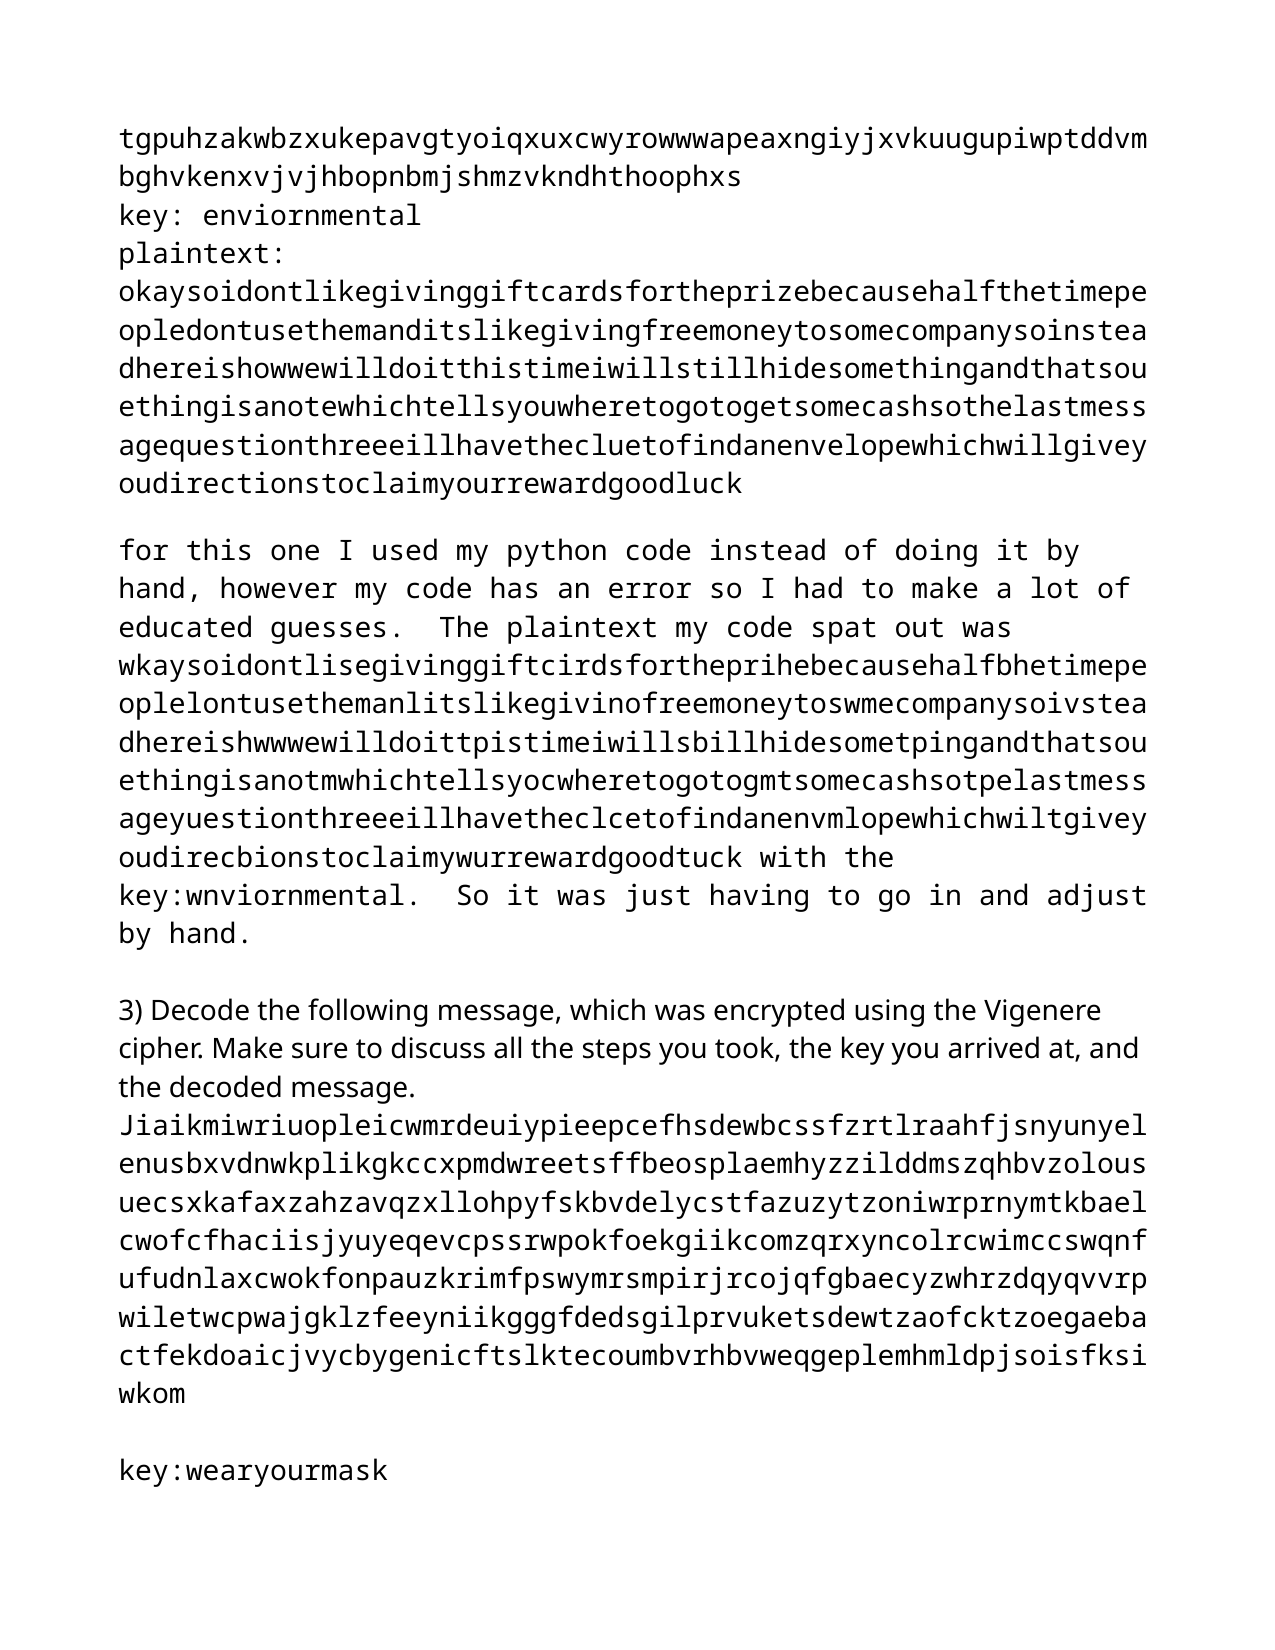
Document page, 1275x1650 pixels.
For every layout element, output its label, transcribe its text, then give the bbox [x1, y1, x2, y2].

text key: enviornmental [118, 195, 1157, 233]
text 3) Decode the following message, which was encrypted using the Vigenere cipher. Make sure to discuss all the steps you took, the key you arrived at, and the decoded message. [118, 990, 1157, 1105]
text key:wearyourmask [118, 1450, 1157, 1488]
text for this one I used my python code instead of doing it by hand, however my code has an error so I had to make a lot of educated guesses. The plaintext my code spat out was wkaysoidontlisegivinggiftcirdsfortheprihebecausehalfbhetimepeoplelontusethemanlitslikegivinofreemoneytoswmecompanysoivsteadhereishwwwewilldoittpistimeiwillsbillhidesometpingandthatsouethingisanotmwhichtellsyocwheretogotogmtsomecashsotpelastmessageyuestionthreeeillhavetheclcetofindanenvmlopewhichwiltgiveyoudirecbionstoclaimywurrewardgoodtuck with the key:wnviornmental. So it was just having to go in and adjust by hand. [118, 530, 1157, 952]
text okaysoidontlikegivinggiftcardsfortheprizebecausehalfthetimepeopledontusethemanditslikegivingfreemoneytosomecompanysoinsteadhereishowwewilldoitthistimeiwillstillhidesomethingandthatsouethingisanotewhichtellsyouwheretogotogetsomecashsothelastmessagequestionthreeeillhavethecluetofindanenvelopewhichwillgiveyoudirectionstoclaimyourrewardgoodluck [118, 271, 1157, 501]
text tgpuhzakwbzxukepavgtyoiqxuxcwyrowwwapeaxngiyjxvkuugupiwptddvmbghvkenxvjvjhbopnbmjshmzvkndhthoophxs [118, 118, 1157, 195]
text Jiaikmiwriuopleicwmrdeuiypieepcefhsdewbcssfzrtlraahfjsnyunyelenusbxvdnwkplikgkccxpmdwreetsffbeosplaemhyzzilddmszqhbvzolousuecsxkafaxzahzavqzxllohpyfskbvdelycstfazuzytzoniwrprnymtkbaelcwofcfhaciisjyuyeqevcpssrwpokfoekgiikcomzqrxyncolrcwimccswqnfufudnlaxcwokfonpauzkrimfpswymrsmpirjrcojqfgbaecyzwhrzdqyqvvrpwiletwcpwajgklzfeeyniikgggfdedsgilprvuketsdewtzaofcktzoegaebactfekdoaicjvycbygenicftslktecoumbvrhbvweqgeplemhmldpjsoisfksiwkom [118, 1105, 1157, 1412]
text plaintext: [118, 233, 1157, 271]
